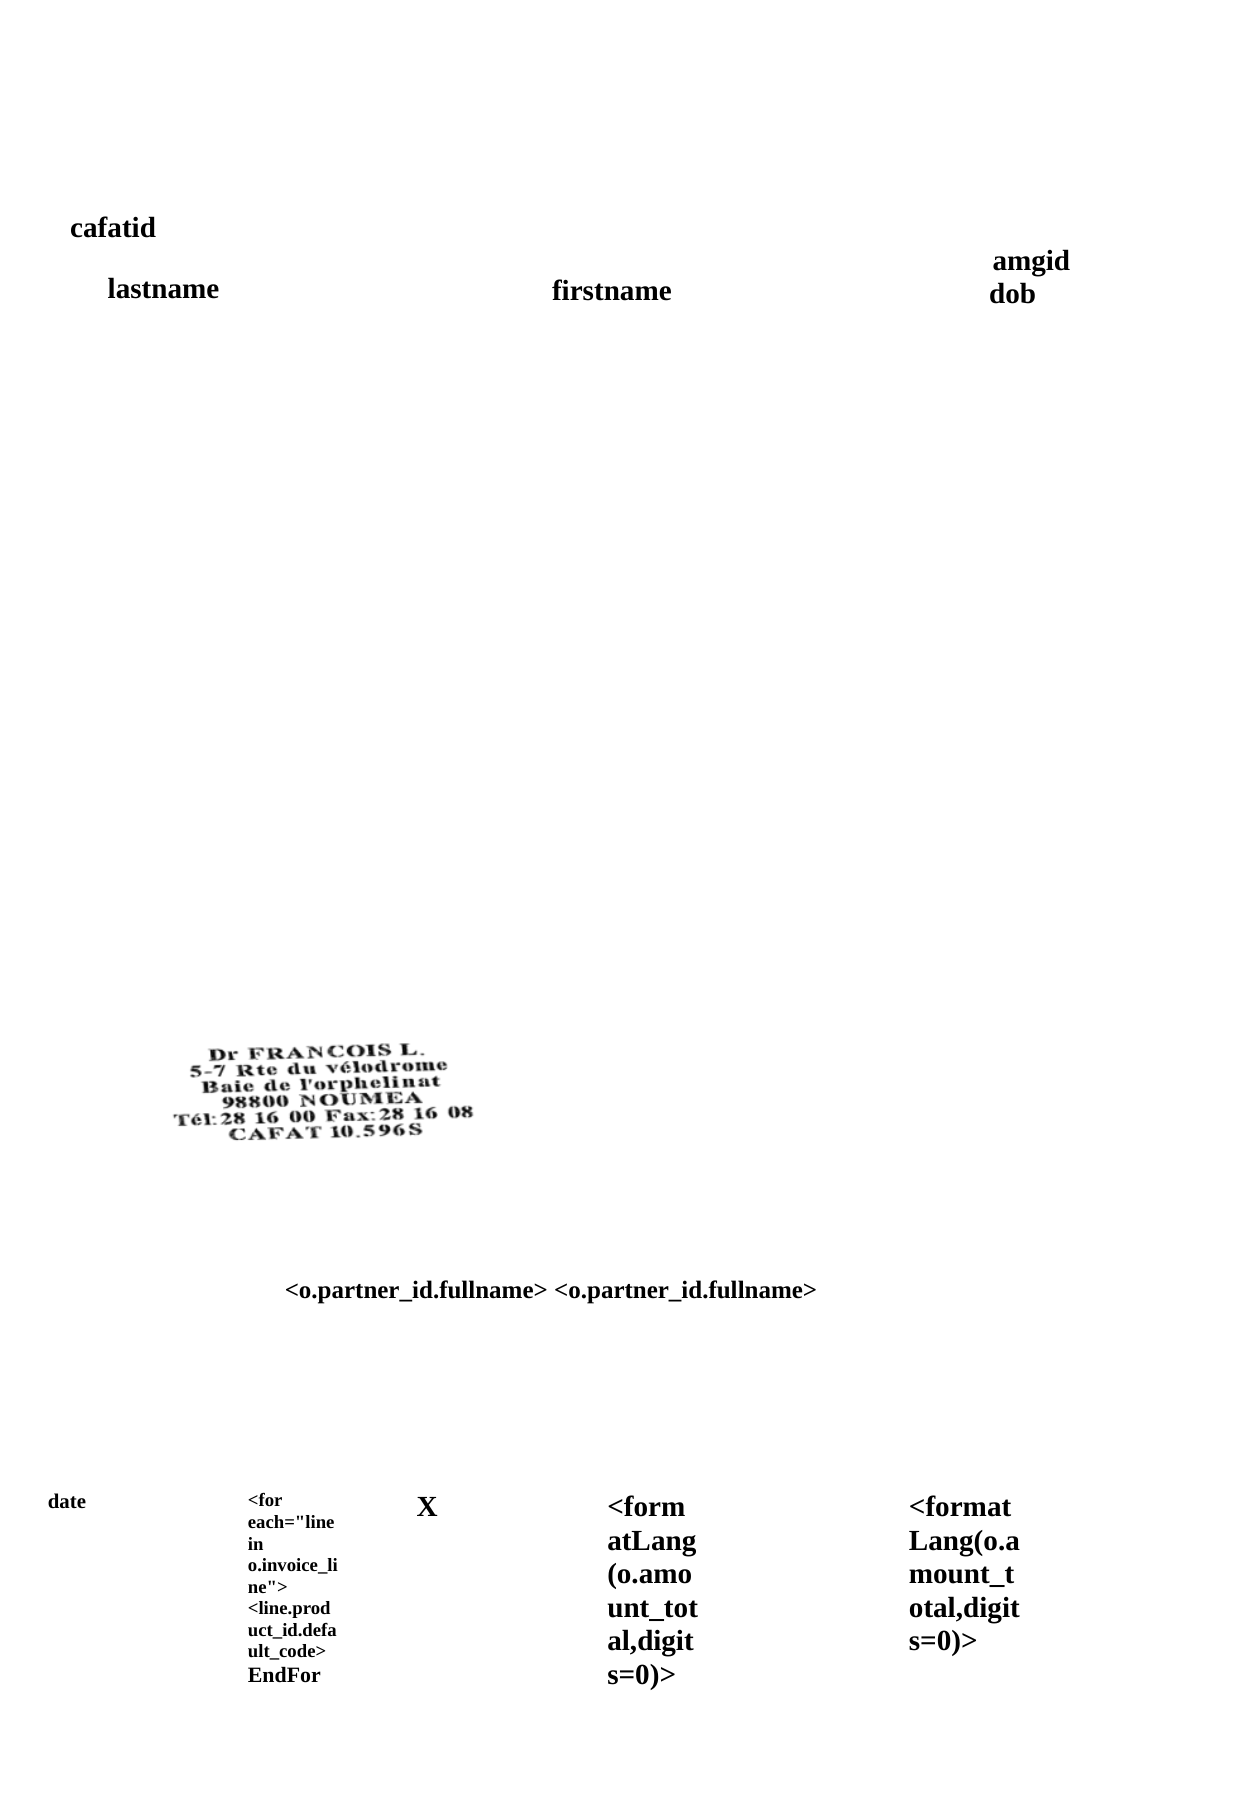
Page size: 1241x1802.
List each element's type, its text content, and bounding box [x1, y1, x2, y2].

table_header [494, 1484, 601, 1696]
table_header [344, 1484, 411, 1696]
text amgid [992, 243, 1116, 276]
text dob [989, 276, 1174, 310]
table_header [153, 1484, 242, 1696]
table_header X [411, 1484, 493, 1696]
text lastname [107, 271, 500, 304]
table_header [847, 1484, 903, 1696]
picture [155, 1041, 491, 1149]
text firstname [552, 273, 831, 307]
table_header <for each="line in o.invoice_line"> <line.product_id.default_code> EndFor [242, 1484, 343, 1696]
text <o.partner_id.fullname> <o.partner_id.fullname> [284, 1275, 876, 1304]
table_header date [42, 1484, 152, 1696]
table_header <formatLang(o.amount_total,digits=0)> [601, 1484, 704, 1696]
table_header [705, 1484, 847, 1696]
table_header <formatLang(o.amount_total,digits=0)> [903, 1484, 1033, 1696]
text cafatid [70, 210, 263, 244]
